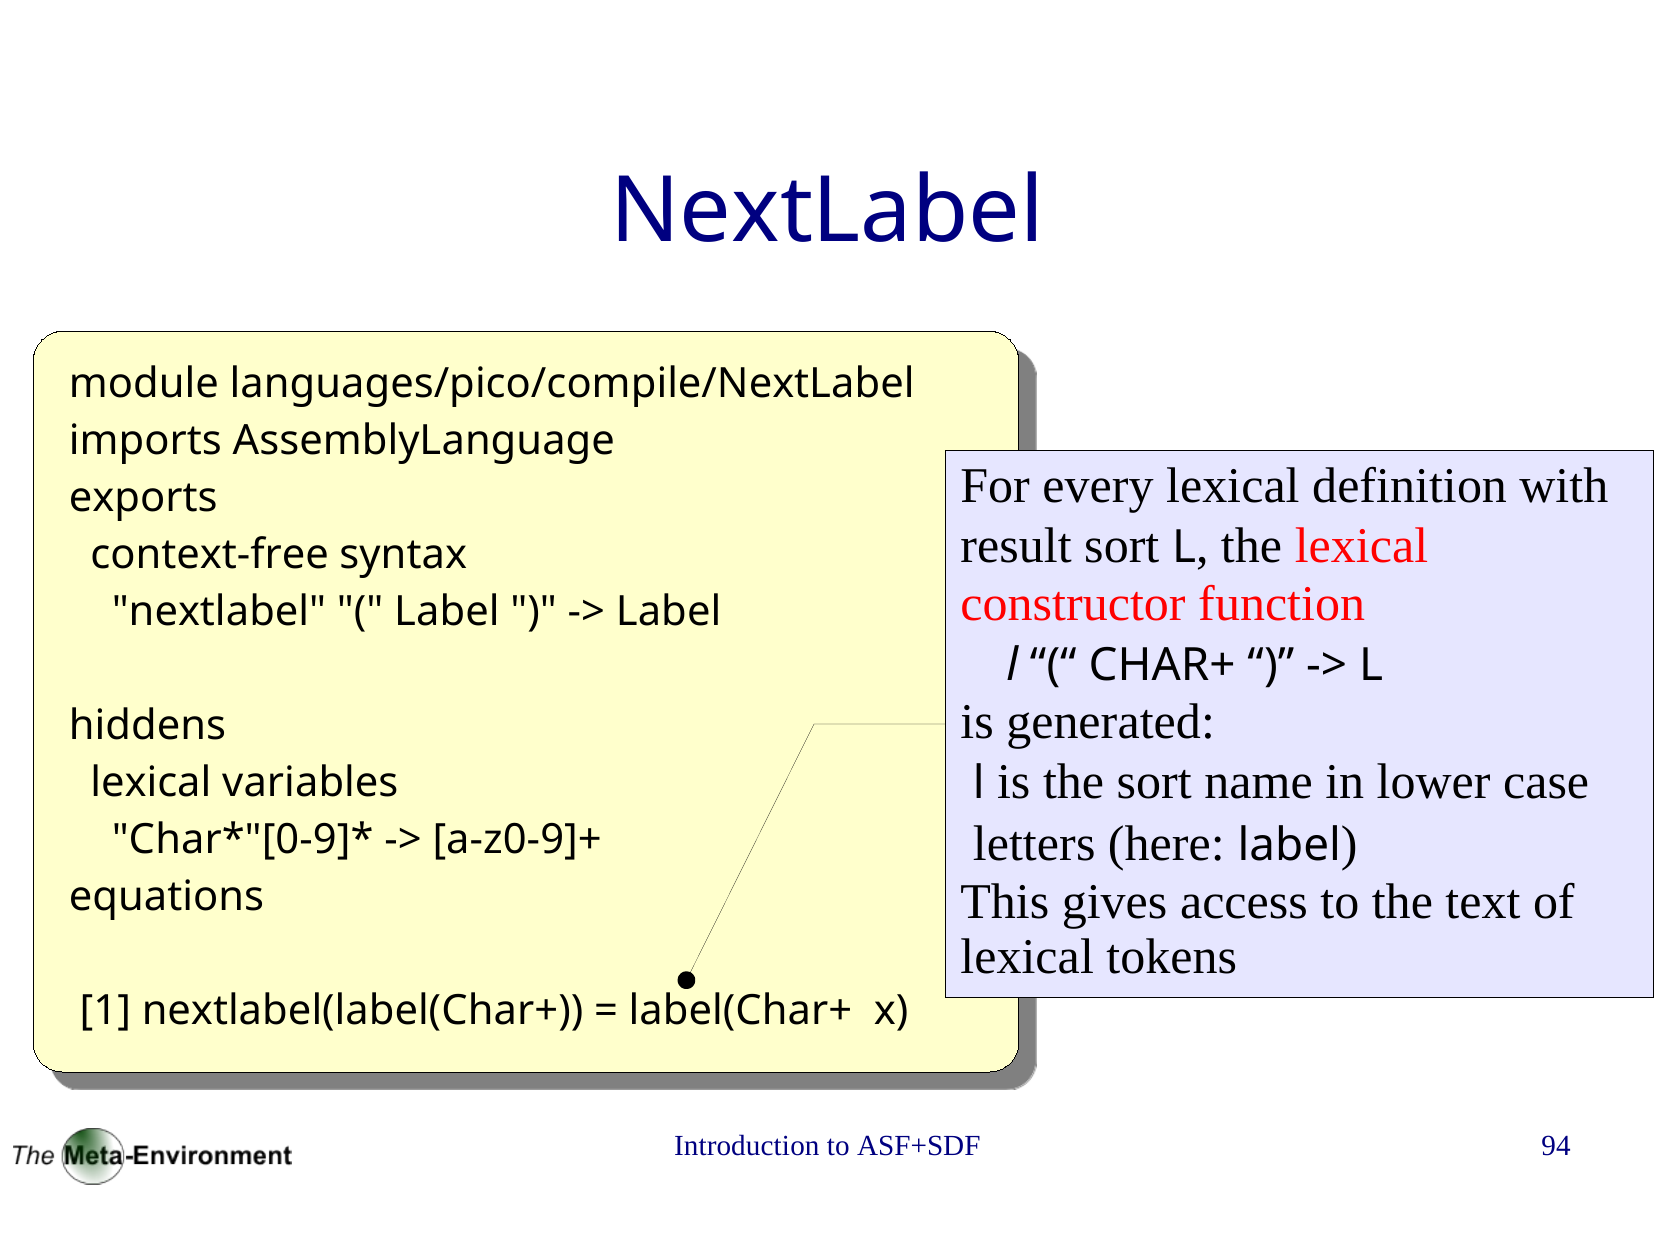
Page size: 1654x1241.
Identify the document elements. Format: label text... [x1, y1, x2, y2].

picture [13, 1128, 292, 1185]
title NextLabel [121, 102, 1534, 311]
text_box [33, 331, 1015, 1071]
text_box module languages/pico/compile/NextLabel imports AssemblyLanguage exports context-free syntax "nextlabel" "(" Label ")" -> Label hiddens lexical variables "Char*"[0-9]* -> [a-z0-9]+ equations [1] nextlabel(label(Char+)) = label(Char+ x) [54, 345, 1211, 1133]
text_box For every lexical definition with result sort L, the lexical constructor function l “(“ CHAR+ “)” -> L is generated: l is the sort name in lower case letters (here: label) This gives access to the text of lexical tokens [945, 450, 1654, 998]
